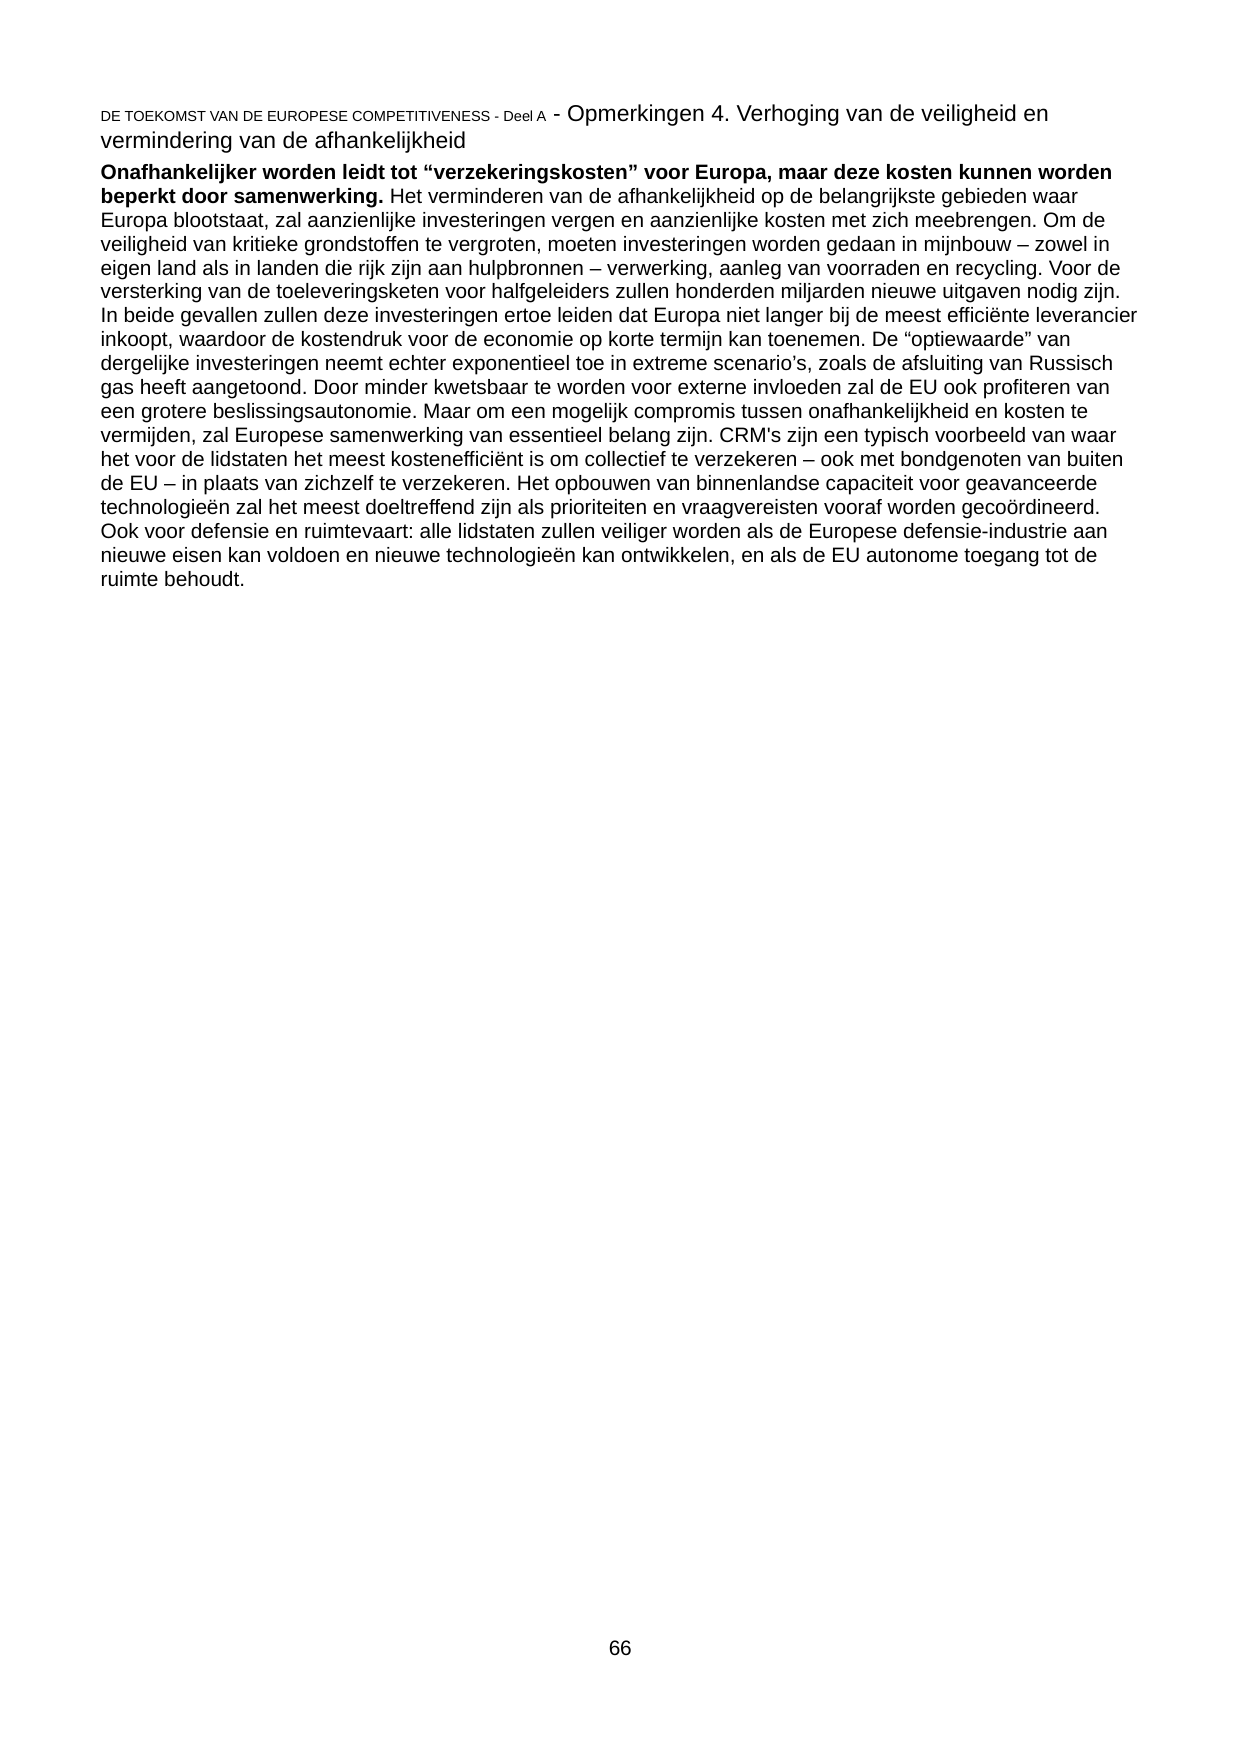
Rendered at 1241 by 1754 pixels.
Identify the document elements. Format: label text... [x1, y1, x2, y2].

text Onafhankelijker worden leidt tot “verzekeringskosten” voor Europa, maar deze kosten kunnen worden beperkt door samenwerking. Het verminderen van de afhankelijkheid op de belangrijkste gebieden waar Europa blootstaat, zal aanzienlijke investeringen vergen en aanzienlijke kosten met zich meebrengen. Om de veiligheid van kritieke grondstoffen te vergroten, moeten investeringen worden gedaan in mijnbouw – zowel in eigen land als in landen die rijk zijn aan hulpbronnen – verwerking, aanleg van voorraden en recycling. Voor de versterking van de toeleveringsketen voor halfgeleiders zullen honderden miljarden nieuwe uitgaven nodig zijn. In beide gevallen zullen deze investeringen ertoe leiden dat Europa niet langer bij de meest efficiënte leverancier inkoopt, waardoor de kostendruk voor de economie op korte termijn kan toenemen. De “optiewaarde” van dergelijke investeringen neemt echter exponentieel toe in extreme scenario’s, zoals de afsluiting van Russisch gas heeft aangetoond. Door minder kwetsbaar te worden voor externe invloeden zal de EU ook profiteren van een grotere beslissingsautonomie. Maar om een mogelijk compromis tussen onafhankelijkheid en kosten te vermijden, zal Europese samenwerking van essentieel belang zijn. CRM's zijn een typisch voorbeeld van waar het voor de lidstaten het meest kostenefficiënt is om collectief te verzekeren – ook met bondgenoten van buiten de EU – in plaats van zichzelf te verzekeren. Het opbouwen van binnenlandse capaciteit voor geavanceerde technologieën zal het meest doeltreffend zijn als prioriteiten en vraagvereisten vooraf worden gecoördineerd. Ook voor defensie en ruimtevaart: alle lidstaten zullen veiliger worden als de Europese defensie-industrie aan nieuwe eisen kan voldoen en nieuwe technologieën kan ontwikkelen, en als de EU autonome toegang tot de ruimte behoudt. [100, 159, 1140, 591]
